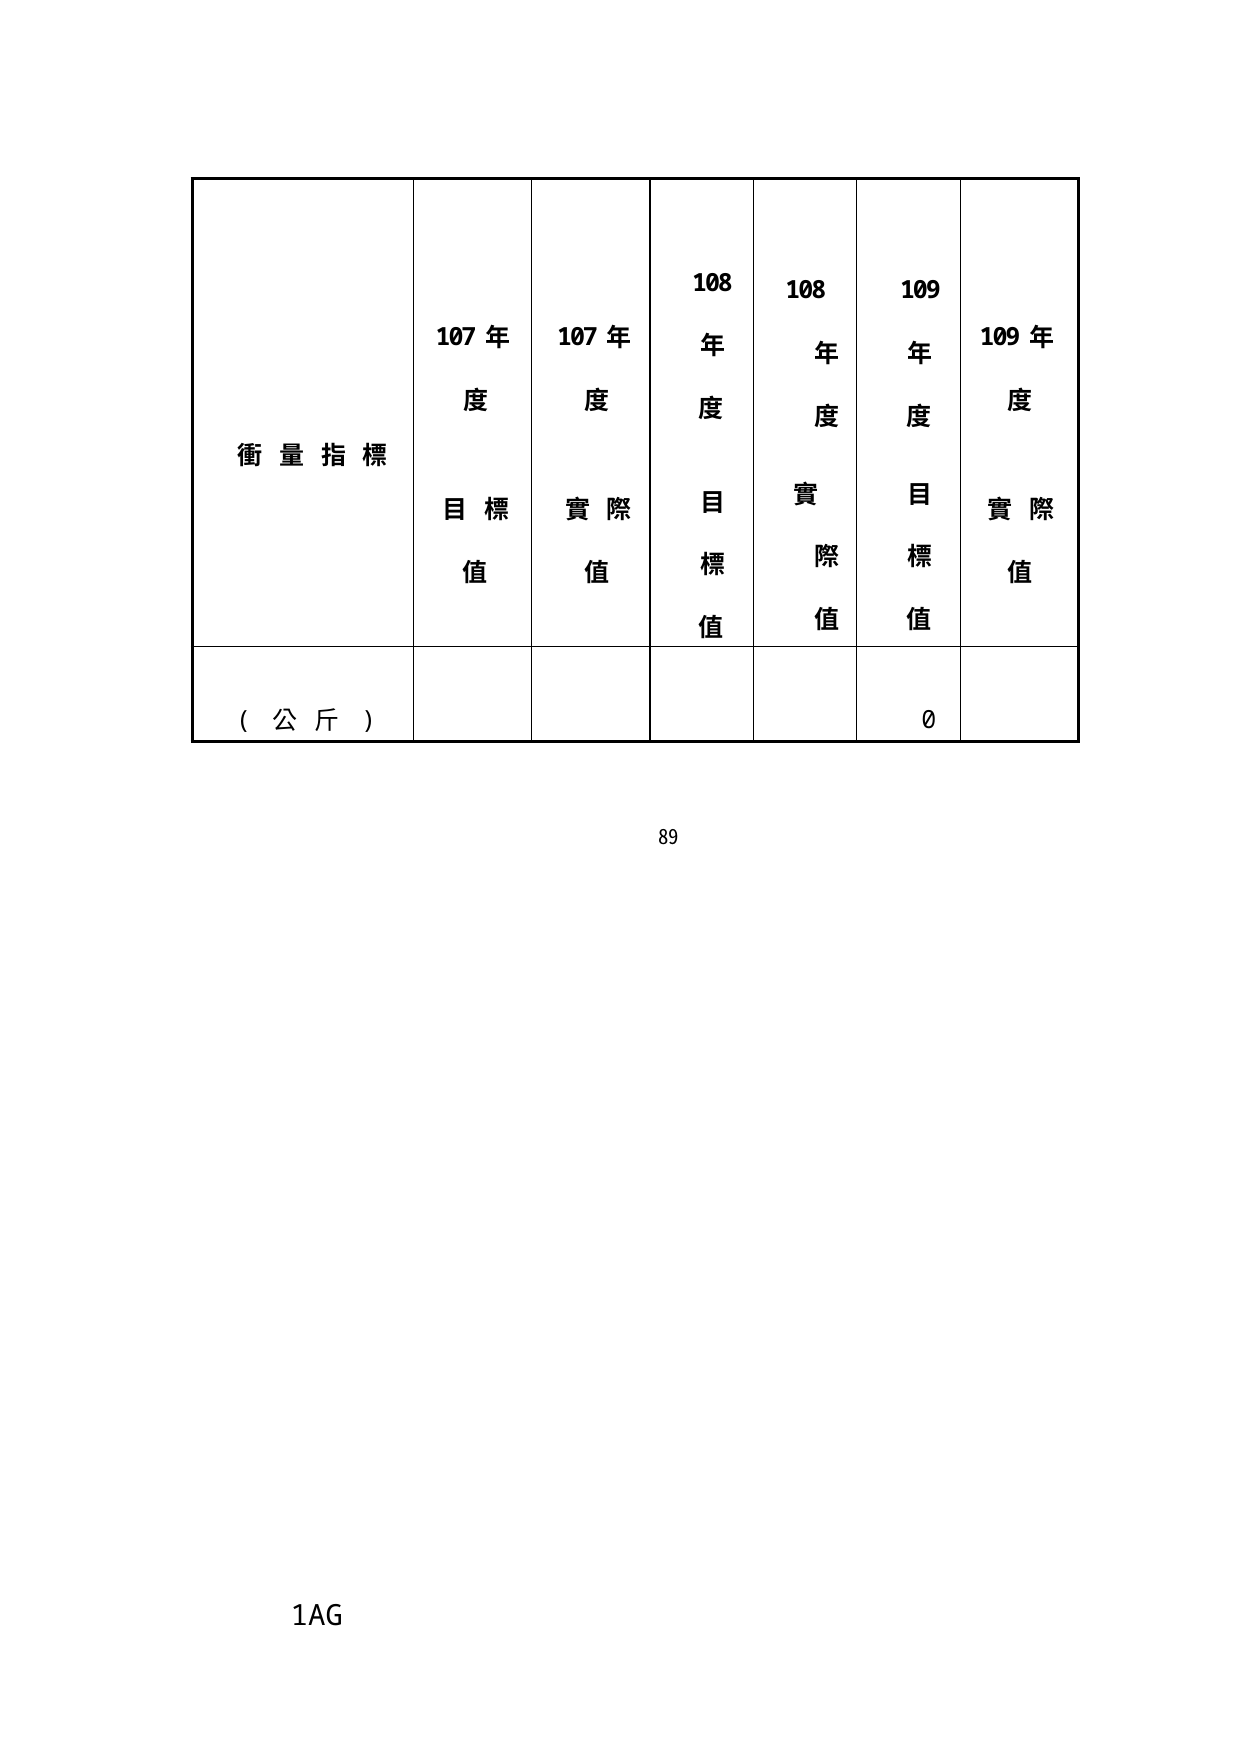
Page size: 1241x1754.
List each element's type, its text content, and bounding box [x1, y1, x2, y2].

table_cell [754, 647, 856, 740]
table_header 109年度 目標值 [857, 180, 960, 646]
table_cell [961, 647, 1077, 740]
table_cell [532, 647, 649, 740]
table_header 衝量指標 [194, 180, 413, 646]
table_header 107年度 實際值 [532, 180, 649, 646]
table_header 109年度 實際值 [961, 180, 1077, 646]
table_header 108年度 實際值 [754, 180, 856, 646]
table_cell (公斤) [194, 647, 413, 740]
table_header 108年度 目標值 [651, 180, 753, 646]
table_cell 0 [857, 647, 960, 740]
table_cell [414, 647, 531, 740]
table_header 107年度 目標值 [414, 180, 531, 646]
table_cell [651, 647, 753, 740]
